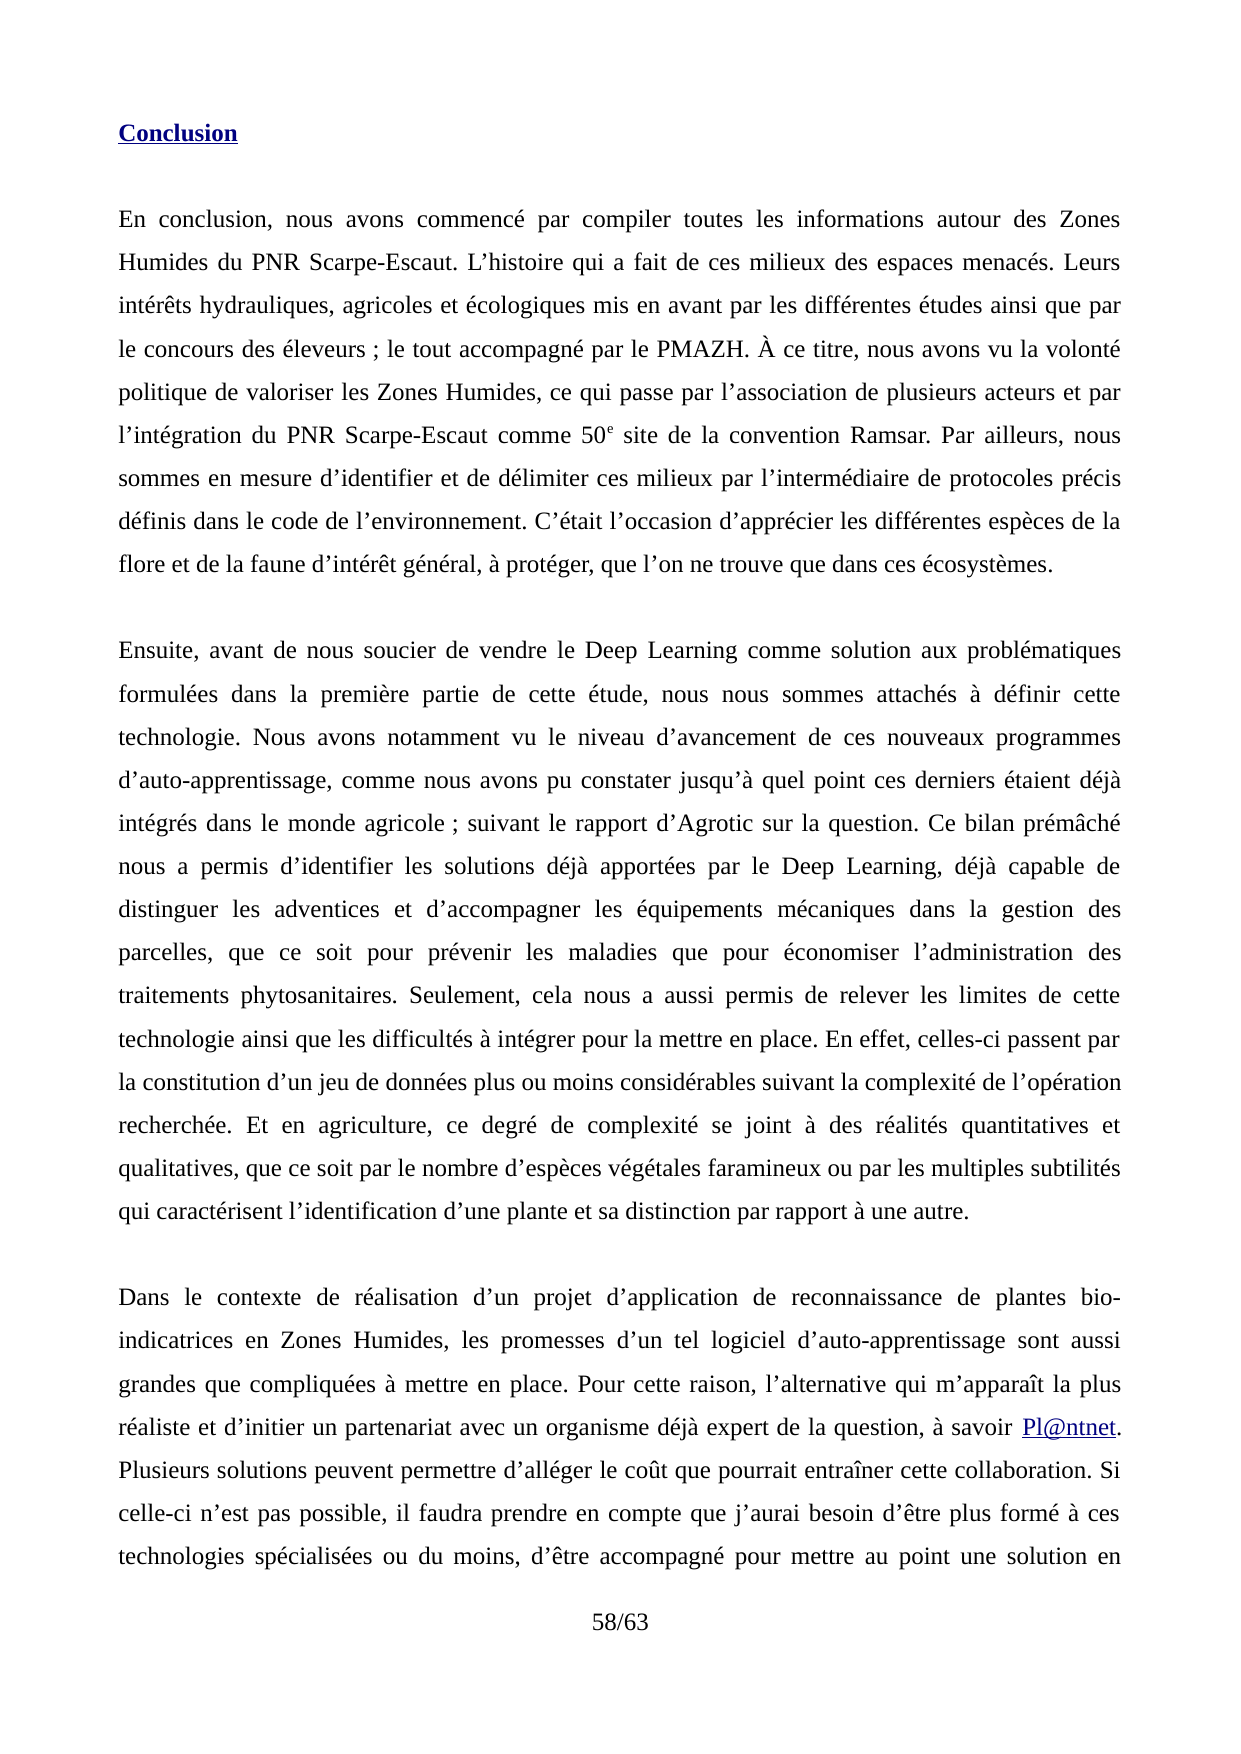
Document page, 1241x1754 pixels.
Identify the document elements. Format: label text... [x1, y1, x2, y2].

text Conclusion [118, 118, 1122, 147]
text Dans le contexte de réalisation d’un projet d’application de reconnaissance de plantes bio-indicatrices en Zones Humides, les promesses d’un tel logiciel d’auto-apprentissage sont aussi grandes que compliquées à mettre en place. Pour cette raison, l’alternative qui m’apparaît la plus réaliste et d’initier un partenariat avec un organisme déjà expert de la question, à savoir Pl@ntnet. Plusieurs solutions peuvent permettre d’alléger le coût que pourrait entraîner cette collaboration. Si celle-ci n’est pas possible, il faudra prendre en compte que j’aurai besoin d’être plus formé à ces technologies spécialisées ou du moins, d’être accompagné pour mettre au point une solution en [118, 1282, 1122, 1570]
text Ensuite, avant de nous soucier de vendre le Deep Learning comme solution aux problématiques formulées dans la première partie de cette étude, nous nous sommes attachés à définir cette technologie. Nous avons notamment vu le niveau d’avancement de ces nouveaux programmes d’auto-apprentissage, comme nous avons pu constater jusqu’à quel point ces derniers étaient déjà intégrés dans le monde agricole ; suivant le rapport d’Agrotic sur la question. Ce bilan prémâché nous a permis d’identifier les solutions déjà apportées par le Deep Learning, déjà capable de distinguer les adventices et d’accompagner les équipements mécaniques dans la gestion des parcelles, que ce soit pour prévenir les maladies que pour économiser l’administration des traitements phytosanitaires. Seulement, cela nous a aussi permis de relever les limites de cette technologie ainsi que les difficultés à intégrer pour la mettre en place. En effet, celles-ci passent par la constitution d’un jeu de données plus ou moins considérables suivant la complexité de l’opération recherchée. Et en agriculture, ce degré de complexité se joint à des réalités quantitatives et qualitatives, que ce soit par le nombre d’espèces végétales faramineux ou par les multiples subtilités qui caractérisent l’identification d’une plante et sa distinction par rapport à une autre. [118, 636, 1122, 1225]
text En conclusion, nous avons commencé par compiler toutes les informations autour des Zones Humides du PNR Scarpe-Escaut. L’histoire qui a fait de ces milieux des espaces menacés. Leurs intérêts hydrauliques, agricoles et écologiques mis en avant par les différentes études ainsi que par le concours des éleveurs ; le tout accompagné par le PMAZH. À ce titre, nous avons vu la volonté politique de valoriser les Zones Humides, ce qui passe par l’association de plusieurs acteurs et par l’intégration du PNR Scarpe-Escaut comme 50e site de la convention Ramsar. Par ailleurs, nous sommes en mesure d’identifier et de délimiter ces milieux par l’intermédiaire de protocoles précis définis dans le code de l’environnement. C’était l’occasion d’apprécier les différentes espèces de la flore et de la faune d’intérêt général, à protéger, que l’on ne trouve que dans ces écosystèmes. [118, 204, 1122, 578]
